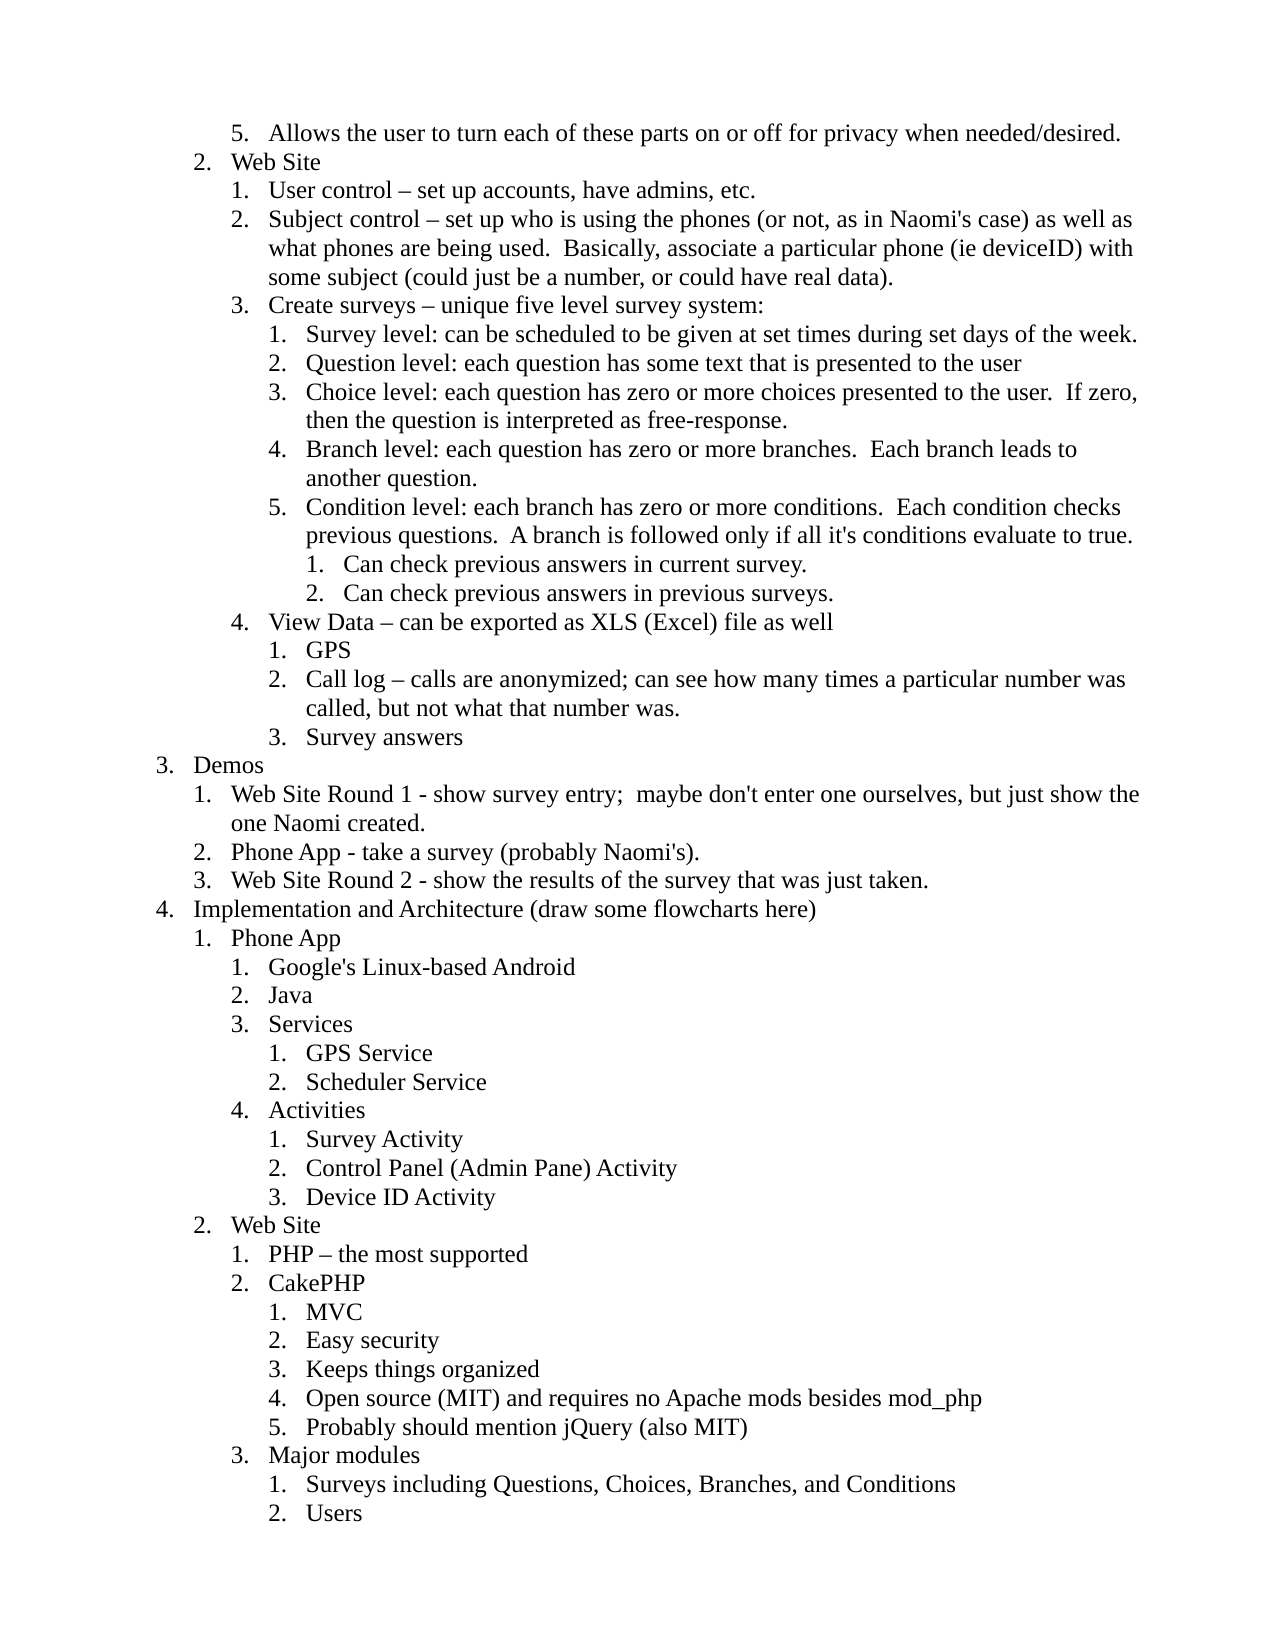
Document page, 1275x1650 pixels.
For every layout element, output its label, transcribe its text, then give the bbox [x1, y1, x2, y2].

list Web Site Round 1 - show survey entry; maybe don't enter one ourselves, but just show the one Naomi created. [193, 779, 1157, 837]
list GPS Service [268, 1038, 1157, 1067]
list Condition level: each branch has zero or more conditions. Each condition checks previous questions. A branch is followed only if all it's conditions evaluate to true. [268, 492, 1157, 549]
list Users [268, 1498, 1157, 1527]
list Activities [231, 1096, 1157, 1124]
list Easy security [268, 1326, 1157, 1354]
list Open source (MIT) and requires no Apache mods besides mod_php [268, 1383, 1157, 1412]
list MVC [268, 1297, 1157, 1326]
list CakePHP [231, 1268, 1157, 1297]
list Scheduler Service [268, 1067, 1157, 1096]
list Call log – calls are anonymized; can see how many times a particular number was called, but not what that number was. [268, 664, 1157, 722]
list Keeps things organized [268, 1354, 1157, 1383]
list Major modules [231, 1441, 1157, 1469]
list Web Site Round 2 - show the results of the survey that was just taken. [193, 866, 1157, 894]
list Java [231, 981, 1157, 1009]
list Probably should mention jQuery (also MIT) [268, 1412, 1157, 1441]
list Create surveys – unique five level survey system: [231, 291, 1157, 319]
list Implementation and Architecture (draw some flowcharts here) [156, 894, 1157, 923]
list Control Panel (Admin Pane) Activity [268, 1153, 1157, 1182]
list View Data – can be exported as XLS (Excel) file as well [231, 607, 1157, 636]
list Choice level: each question has zero or more choices presented to the user. If zero, then the question is interpreted as free-response. [268, 377, 1157, 434]
list Google's Linux-based Android [231, 952, 1157, 981]
list Web Site [193, 147, 1157, 176]
list Web Site [193, 1211, 1157, 1239]
list Survey level: can be scheduled to be given at set times during set days of the week. [268, 319, 1157, 348]
list Demos [156, 751, 1157, 779]
list Subject control – set up who is using the phones (or not, as in Naomi's case) as well as what phones are being used. Basically, associate a particular phone (ie deviceID) with some subject (could just be a number, or could have real data). [231, 204, 1157, 291]
list User control – set up accounts, have admins, etc. [231, 176, 1157, 204]
list Survey answers [268, 722, 1157, 751]
list Services [231, 1009, 1157, 1038]
list Allows the user to turn each of these parts on or off for privacy when needed/desired. [231, 118, 1157, 147]
list Phone App - take a survey (probably Naomi's). [193, 837, 1157, 866]
list Device ID Activity [268, 1182, 1157, 1211]
list Phone App [193, 923, 1157, 952]
list GPS [268, 636, 1157, 664]
list Surveys including Questions, Choices, Branches, and Conditions [268, 1469, 1157, 1498]
list Can check previous answers in current survey. [306, 549, 1157, 578]
list Can check previous answers in previous surveys. [306, 578, 1157, 607]
list Question level: each question has some text that is presented to the user [268, 348, 1157, 377]
list Survey Activity [268, 1124, 1157, 1153]
list Branch level: each question has zero or more branches. Each branch leads to another question. [268, 434, 1157, 492]
list PHP – the most supported [231, 1239, 1157, 1268]
